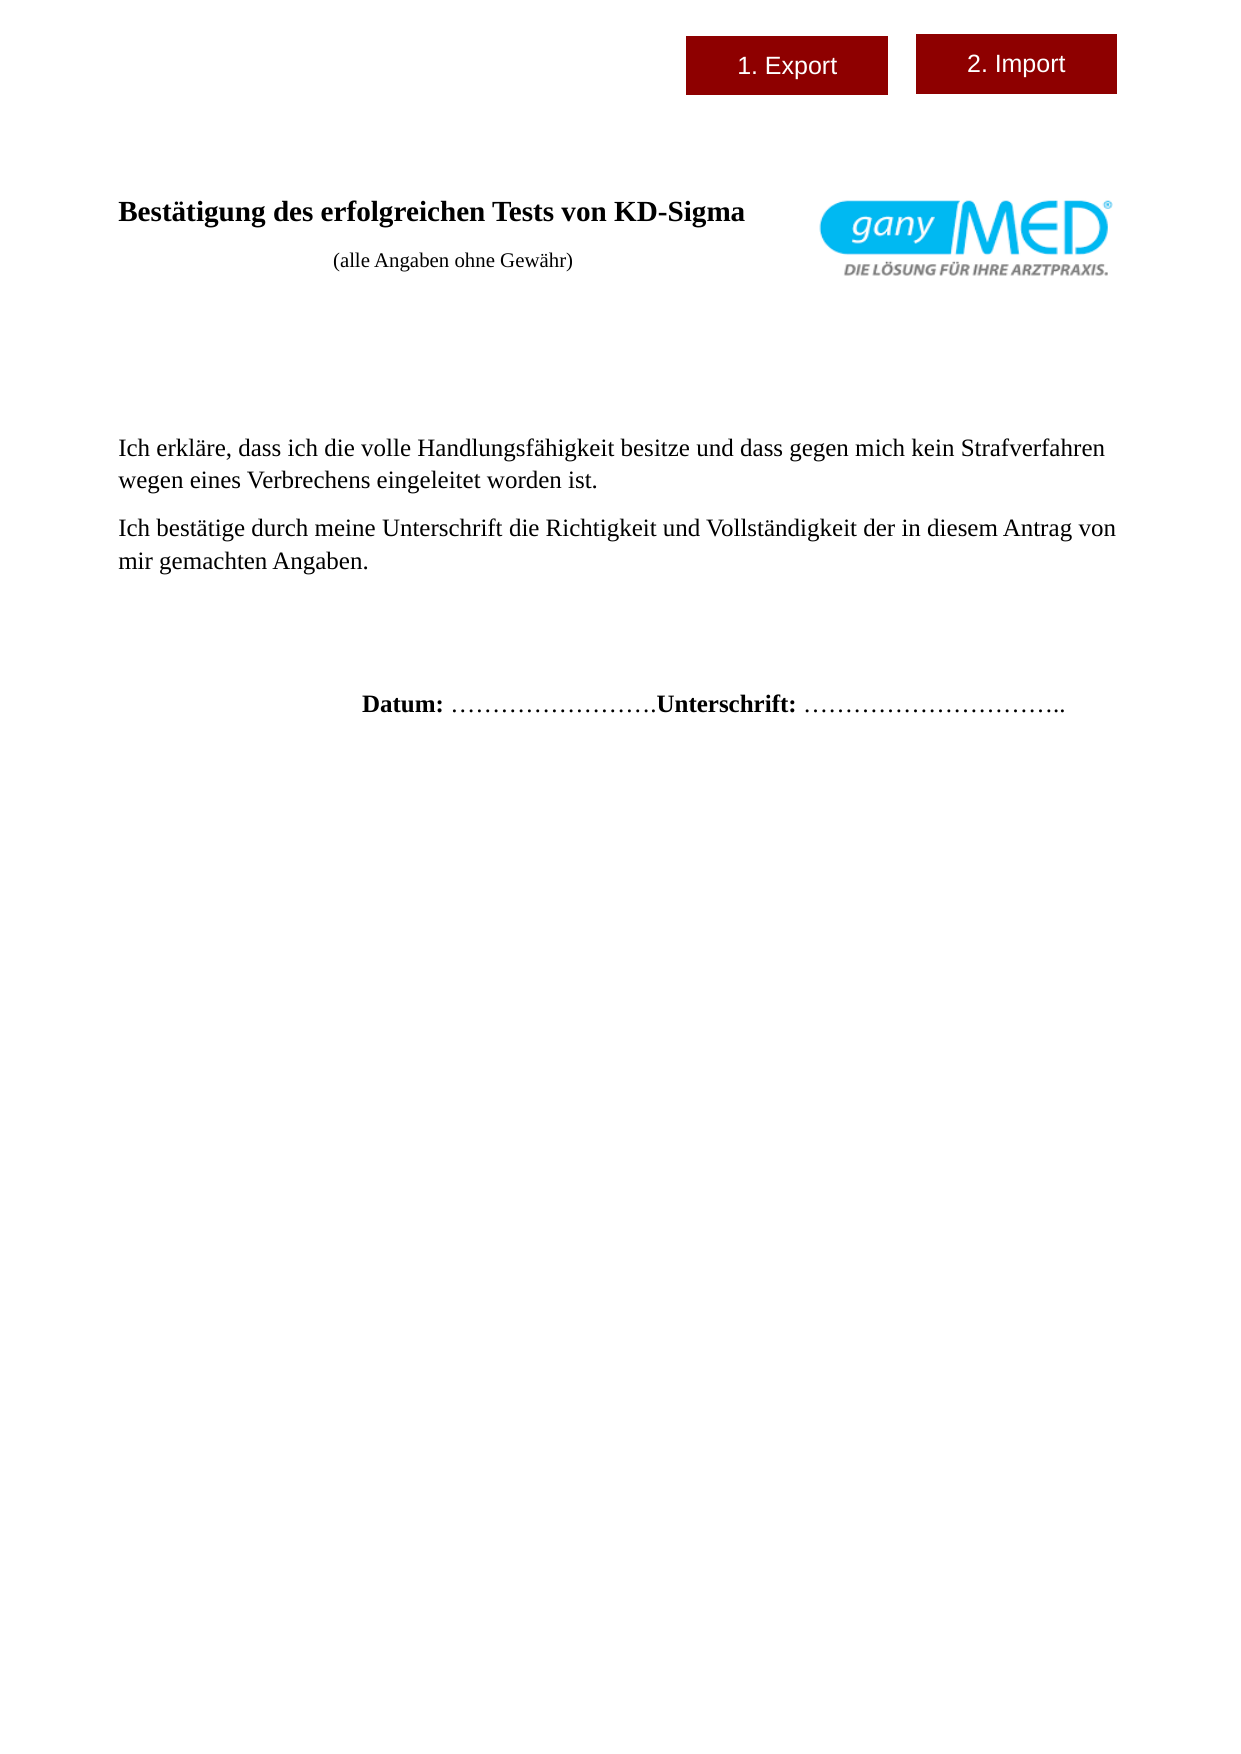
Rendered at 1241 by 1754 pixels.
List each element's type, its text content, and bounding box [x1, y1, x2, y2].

picture [787, 134, 1143, 338]
text Bestätigung des erfolgreichen Tests von KD-Sigma [118, 194, 787, 228]
text Ich erkläre, dass ich die volle Handlungsfähigkeit besitze und dass gegen mich kein Strafverfahren wegen eines Verbrechens eingeleitet worden ist. [118, 433, 1122, 494]
text (alle Angaben ohne Gewähr) [118, 248, 787, 272]
text Ich bestätige durch meine Unterschrift die Richtigkeit und Vollständigkeit der in diesem Antrag von mir gemachten Angaben. [118, 513, 1122, 575]
text Datum: …………………….Unterschrift: ………………………….. [118, 689, 1122, 718]
